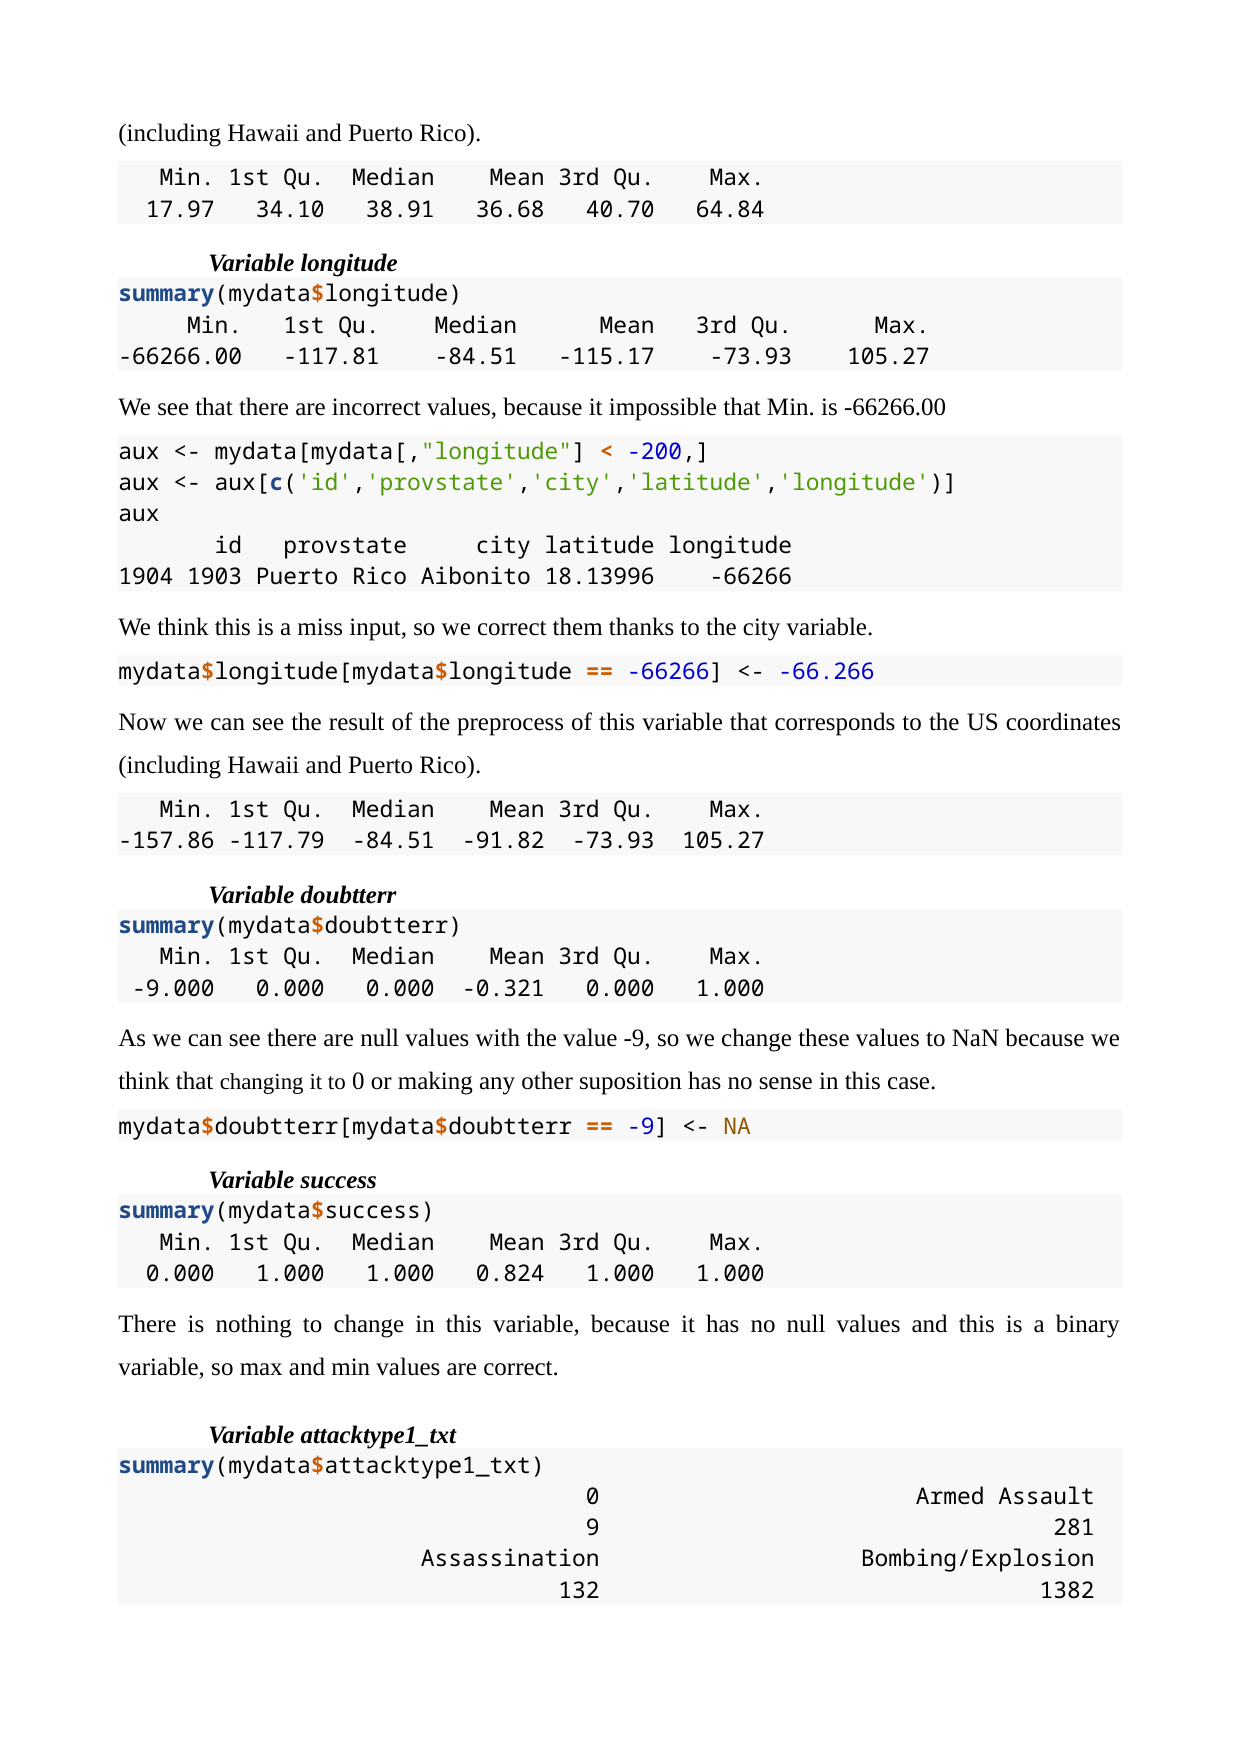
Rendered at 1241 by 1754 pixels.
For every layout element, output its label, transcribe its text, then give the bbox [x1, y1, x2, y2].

text (including Hawaii and Puerto Rico). [118, 118, 1122, 147]
subtitle Variable success [118, 1166, 1122, 1194]
text summary(mydata$success) [118, 1194, 1122, 1226]
text mydata$longitude[mydata$longitude == -66266] <- -66.266 [118, 655, 1122, 686]
text aux <- mydata[mydata[,"longitude"] < -200,] aux <- aux[c('id','provstate','city','latitude','longitude')] aux [118, 435, 1122, 528]
text summary(mydata$attacktype1_txt) [118, 1448, 1122, 1480]
text Now we can see the result of the preprocess of this variable that corresponds to the US coordinates (including Hawaii and Puerto Rico). [118, 707, 1122, 778]
text Min. 1st Qu. Median Mean 3rd Qu. Max. -9.000 0.000 0.000 -0.321 0.000 1.000 [118, 940, 1122, 1003]
text Min. 1st Qu. Median Mean 3rd Qu. Max. -157.86 -117.79 -84.51 -91.82 -73.93 105.27 [118, 793, 1122, 855]
text 0 Armed Assault 9 281 Assassination Bombing/Explosion 132 1382 [118, 1480, 1122, 1605]
subtitle Variable longitude [118, 248, 1122, 277]
text summary(mydata$longitude) [118, 277, 1122, 308]
text mydata$doubtterr[mydata$doubtterr == -9] <- NA [118, 1109, 1122, 1141]
subtitle Variable attacktype1_txt [118, 1420, 1122, 1448]
text As we can see there are null values with the value -9, so we change these values to NaN because we think that changing it to 0 or making any other suposition has no sense in this case. [118, 1023, 1122, 1095]
text summary(mydata$doubtterr) [118, 909, 1122, 940]
subtitle Variable doubtterr [118, 880, 1122, 909]
text id provstate city latitude longitude 1904 1903 Puerto Rico Aibonito 18.13996 -66266 [118, 528, 1122, 591]
text Min. 1st Qu. Median Mean 3rd Qu. Max. 17.97 34.10 38.91 36.68 40.70 64.84 [118, 161, 1122, 224]
text There is nothing to change in this variable, because it has no null values and this is a binary variable, so max and min values are correct. [118, 1309, 1122, 1381]
text Min. 1st Qu. Median Mean 3rd Qu. Max. 0.000 1.000 1.000 0.824 1.000 1.000 [118, 1226, 1122, 1288]
text We see that there are incorrect values, because it impossible that Min. is -66266.00 [118, 392, 1122, 420]
text Min. 1st Qu. Median Mean 3rd Qu. Max. -66266.00 -117.81 -84.51 -115.17 -73.93 105.27 [118, 308, 1122, 371]
text We think this is a miss input, so we correct them thanks to the city variable. [118, 612, 1122, 640]
